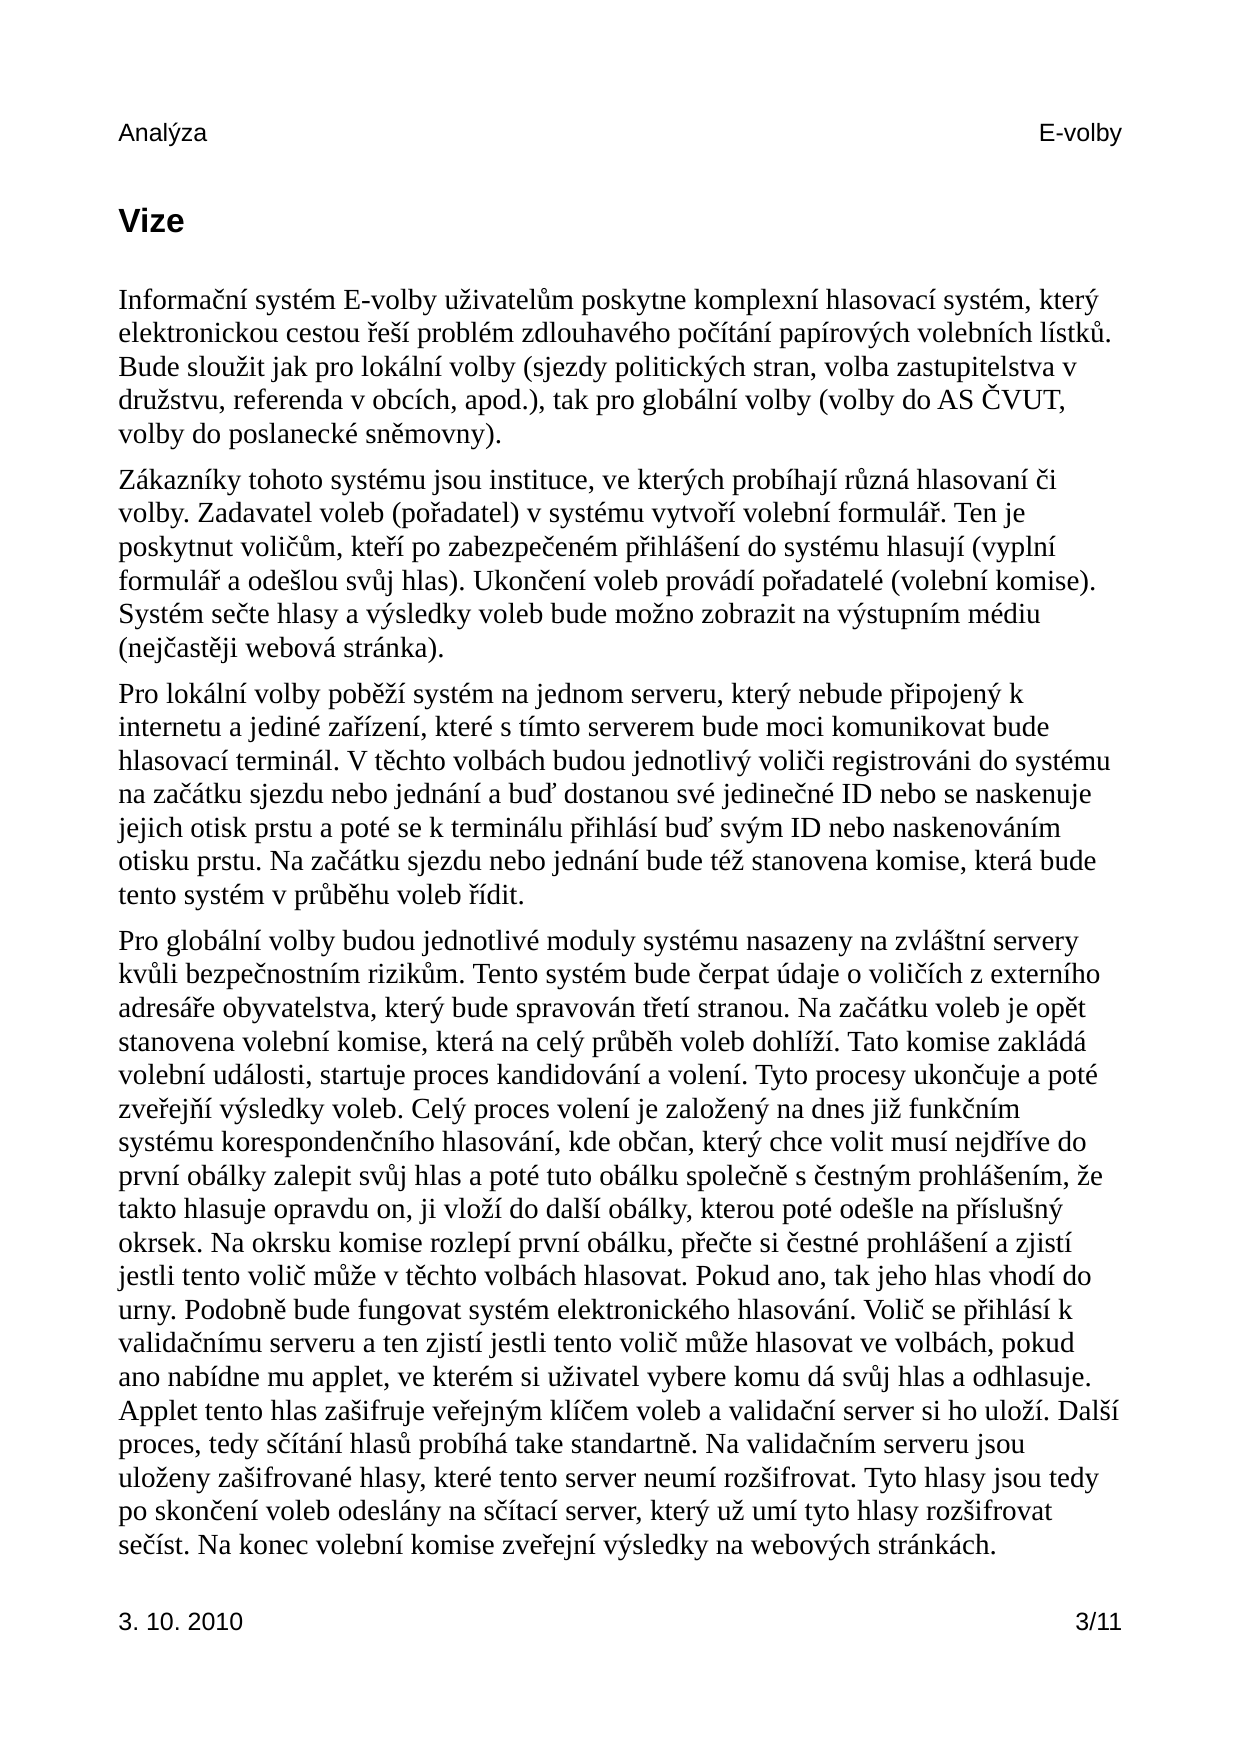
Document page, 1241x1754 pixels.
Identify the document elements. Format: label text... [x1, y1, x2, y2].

subtitle Vize [118, 201, 1122, 240]
text Zákazníky tohoto systému jsou instituce, ve kterých probíhají různá hlasovaní či volby. Zadavatel voleb (pořadatel) v systému vytvoří volební formulář. Ten je poskytnut voličům, kteří po zabezpečeném přihlášení do systému hlasují (vyplní formulář a odešlou svůj hlas). Ukončení voleb provádí pořadatelé (volební komise). Systém sečte hlasy a výsledky voleb bude možno zobrazit na výstupním médiu (nejčastěji webová stránka). [118, 462, 1122, 663]
text Informační systém E-volby uživatelům poskytne komplexní hlasovací systém, který elektronickou cestou řeší problém zdlouhavého počítání papírových volebních lístků. Bude sloužit jak pro lokální volby (sjezdy politických stran, volba zastupitelstva v družstvu, referenda v obcích, apod.), tak pro globální volby (volby do AS ČVUT, volby do poslanecké sněmovny). [118, 282, 1122, 449]
text Pro lokální volby poběží systém na jednom serveru, který nebude připojený k internetu a jediné zařízení, které s tímto serverem bude moci komunikovat bude hlasovací terminál. V těchto volbách budou jednotlivý voliči registrováni do systému na začátku sjezdu nebo jednání a buď dostanou své jedinečné ID nebo se naskenuje jejich otisk prstu a poté se k terminálu přihlásí buď svým ID nebo naskenováním otisku prstu. Na začátku sjezdu nebo jednání bude též stanovena komise, která bude tento systém v průběhu voleb řídit. [118, 676, 1122, 911]
text Pro globální volby budou jednotlivé moduly systému nasazeny na zvláštní servery kvůli bezpečnostním rizikům. Tento systém bude čerpat údaje o voličích z externího adresáře obyvatelstva, který bude spravován třetí stranou. Na začátku voleb je opět stanovena volební komise, která na celý průběh voleb dohlíží. Tato komise zakládá volební události, startuje proces kandidování a volení. Tyto procesy ukončuje a poté zveřejňí výsledky voleb. Celý proces volení je založený na dnes již funkčním systému korespondenčního hlasování, kde občan, který chce volit musí nejdříve do první obálky zalepit svůj hlas a poté tuto obálku společně s čestným prohlášením, že takto hlasuje opravdu on, ji vloží do další obálky, kterou poté odešle na příslušný okrsek. Na okrsku komise rozlepí první obálku, přečte si čestné prohlášení a zjistí jestli tento volič může v těchto volbách hlasovat. Pokud ano, tak jeho hlas vhodí do urny. Podobně bude fungovat systém elektronického hlasování. Volič se přihlásí k validačnímu serveru a ten zjistí jestli tento volič může hlasovat ve volbách, pokud ano nabídne mu applet, ve kterém si uživatel vybere komu dá svůj hlas a odhlasuje. Applet tento hlas zašifruje veřejným klíčem voleb a validační server si ho uloží. Další proces, tedy sčítání hlasů probíhá take standartně. Na validačním serveru jsou uloženy zašifrované hlasy, které tento server neumí rozšifrovat. Tyto hlasy jsou tedy po skončení voleb odeslány na sčítací server, který už umí tyto hlasy rozšifrovat sečíst. Na konec volební komise zveřejní výsledky na webových stránkách. [118, 923, 1122, 1560]
